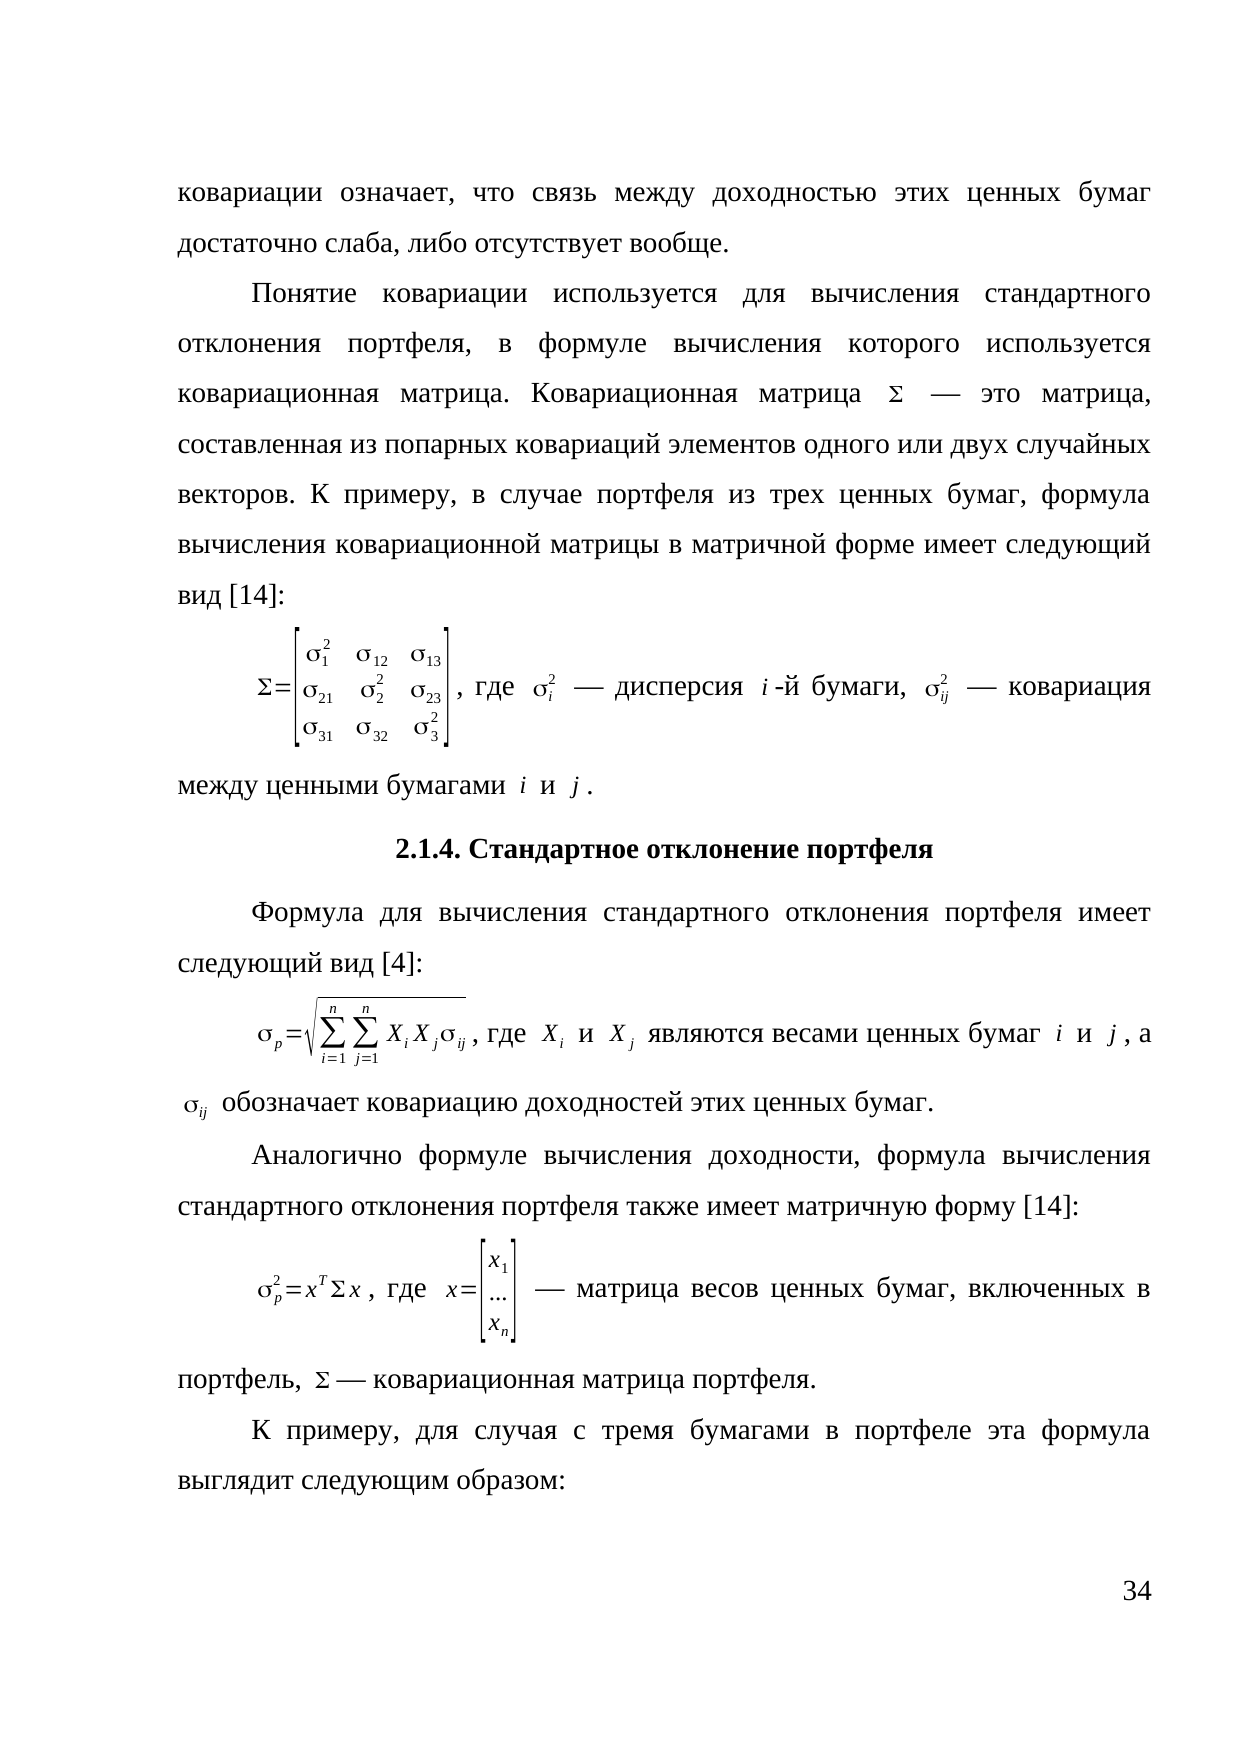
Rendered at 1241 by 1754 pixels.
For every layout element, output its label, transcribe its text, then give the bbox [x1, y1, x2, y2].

text Формула для вычисления стандартного отклонения портфеля имеет следующий вид [4]: [177, 894, 1152, 978]
text , где и являются весами ценных бумаг и , а обозначает ковариацию доходностей этих ценных бумаг. [177, 995, 1152, 1121]
text , где — матрица весов ценных бумаг, включенных в портфель, — ковариационная матрица портфеля. [177, 1238, 1152, 1395]
text К примеру, для случая с тремя бумагами в портфеле эта формула выглядит следующим образом: [177, 1412, 1152, 1496]
text , где — дисперсия -й бумаги, — ковариация между ценными бумагами и . [177, 627, 1152, 800]
text ковариации означает, что связь между доходностью этих ценных бумаг достаточно слаба, либо отсутствует вообще. [177, 174, 1152, 258]
subtitle 2.1.4. Стандартное отклонение портфеля [177, 832, 1152, 865]
text Аналогично формуле вычисления доходности, формула вычисления стандартного отклонения портфеля также имеет матричную форму [14]: [177, 1137, 1152, 1221]
text Понятие ковариации используется для вычисления стандартного отклонения портфеля, в формуле вычисления которого используется ковариационная матрица. Ковариационная матрица — это матрица, составленная из попарных ковариаций элементов одного или двух случайных векторов. К примеру, в случае портфеля из трех ценных бумаг, формула вычисления ковариационной матрицы в матричной форме имеет следующий вид [14]: [177, 275, 1152, 610]
